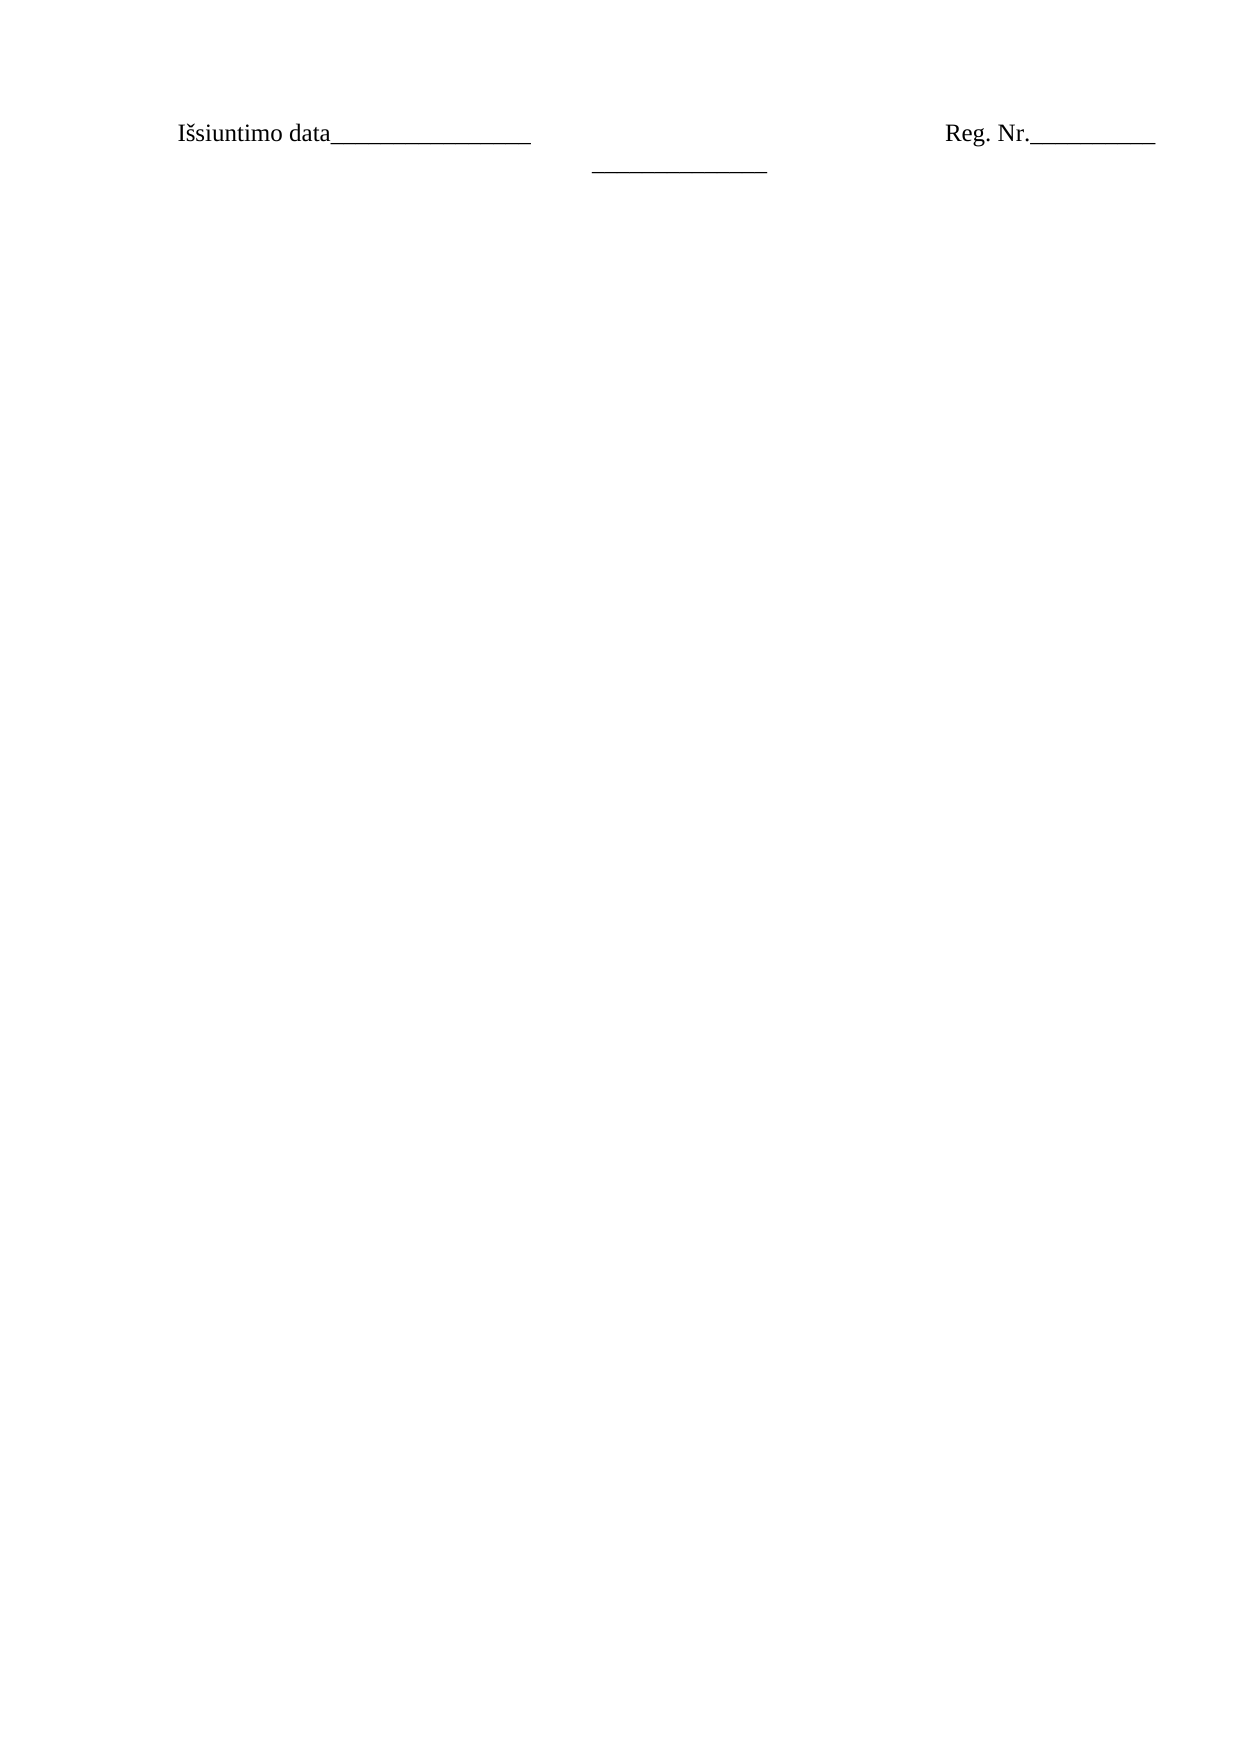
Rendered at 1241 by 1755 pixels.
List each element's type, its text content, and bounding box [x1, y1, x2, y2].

text ______________ [177, 147, 1181, 176]
text Išsiuntimo data________________ Reg. Nr.__________ [177, 118, 1181, 147]
